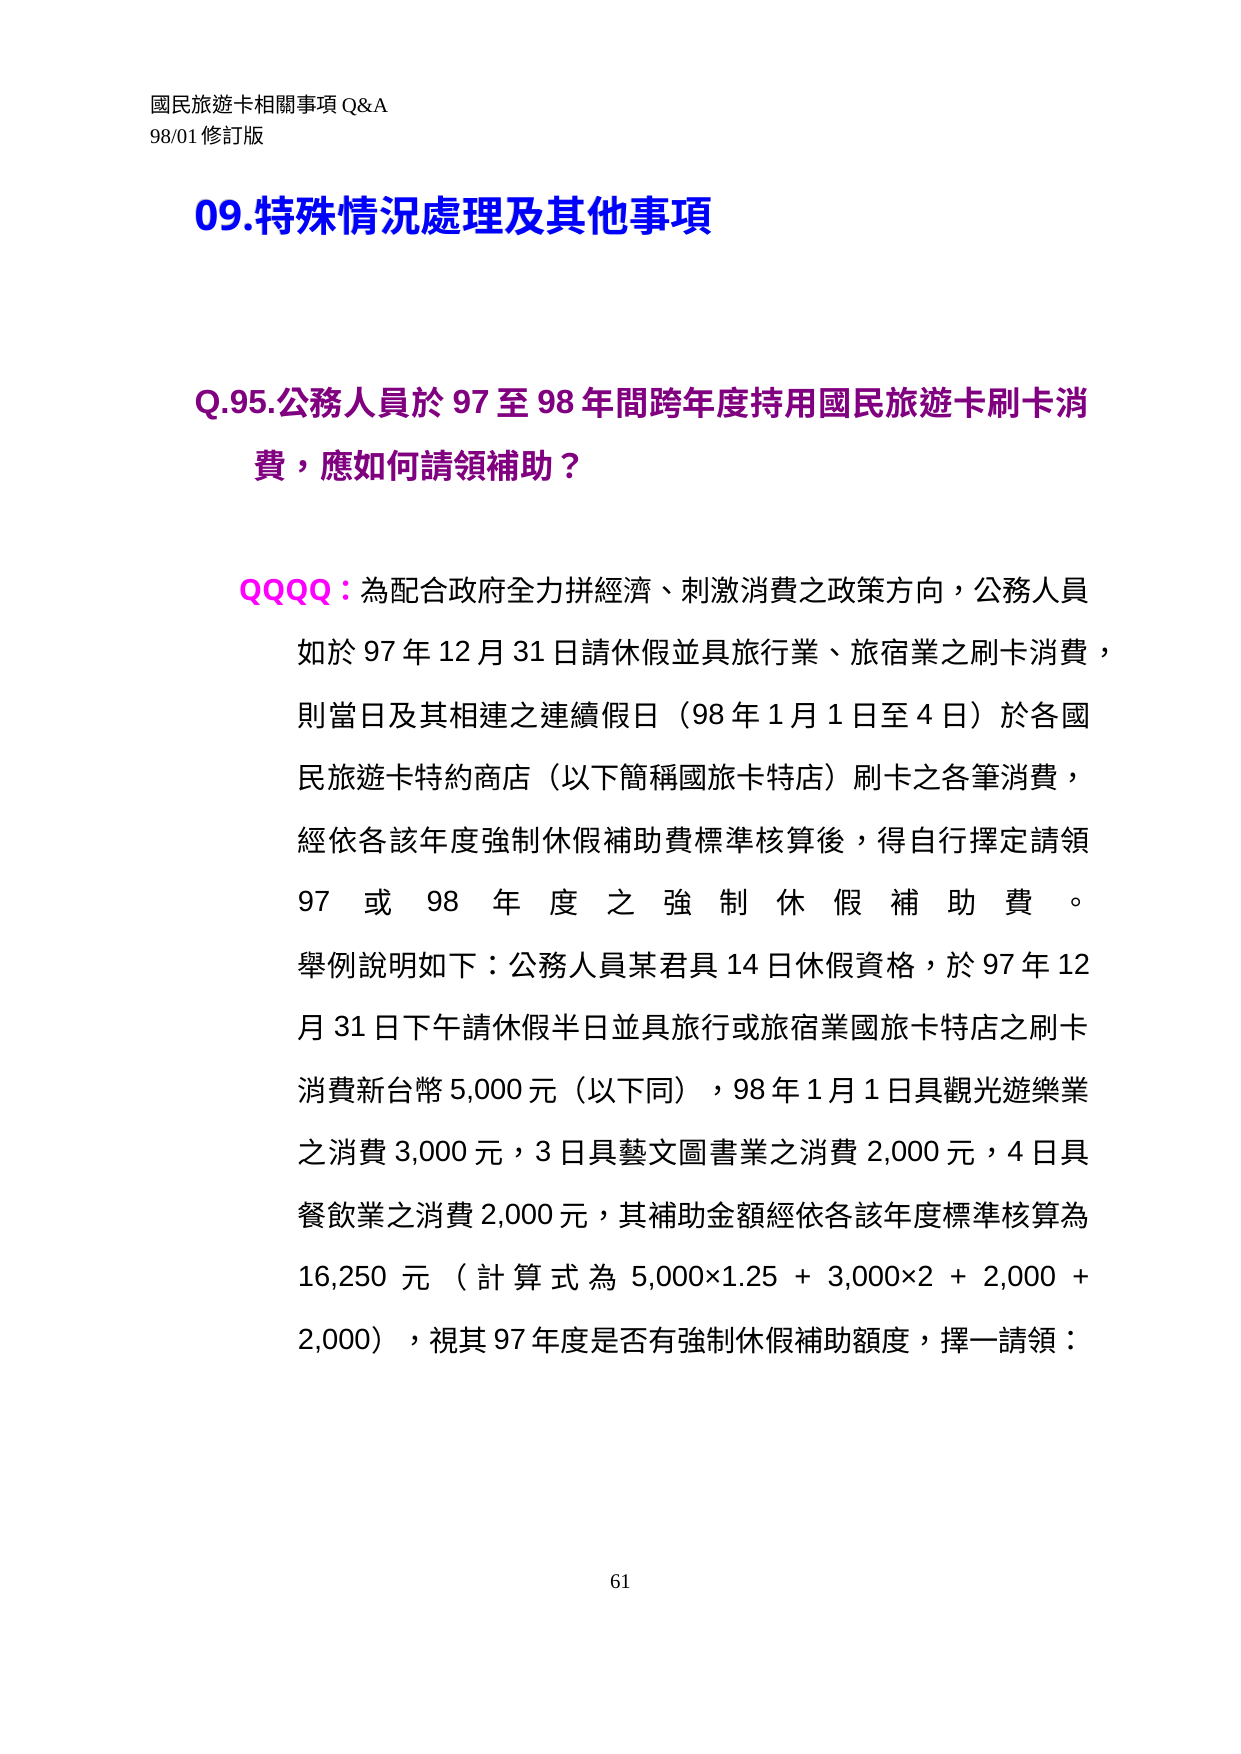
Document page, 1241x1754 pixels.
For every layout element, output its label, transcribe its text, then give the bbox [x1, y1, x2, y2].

list 為配合政府全力拼經濟、刺激消費之政策方向，公務人員如於97年12月31日請休假並具旅行業、旅宿業之刷卡消費，則當日及其相連之連續假日（98年1月1日至4日）於各國民旅遊卡特約商店（以下簡稱國旅卡特店）刷卡之各筆消費，經依各該年度強制休假補助費標準核算後，得自行擇定請領97或98年度之強制休假補助費。 舉例說明如下：公務人員某君具14日休假資格，於97年12月31日下午請休假半日並具旅行或旅宿業國旅卡特店之刷卡消費新台幣5,000元（以下同），98年1月1日具觀光遊樂業之消費3,000元，3日具藝文圖書業之消費2,000元，4日具餐飲業之消費2,000元，其補助金額經依各該年度標準核算為16,250元（計算式為5,000×1.25 + 3,000×2 + 2,000 + 2,000），視其97年度是否有強制休假補助額度，擇一請領： [239, 547, 1090, 1359]
subtitle 公務人員於97至98年間跨年度持用國民旅遊卡刷卡消費，應如何請領補助？ [194, 359, 1090, 484]
list 特殊情況處理及其他事項 [194, 172, 1090, 234]
